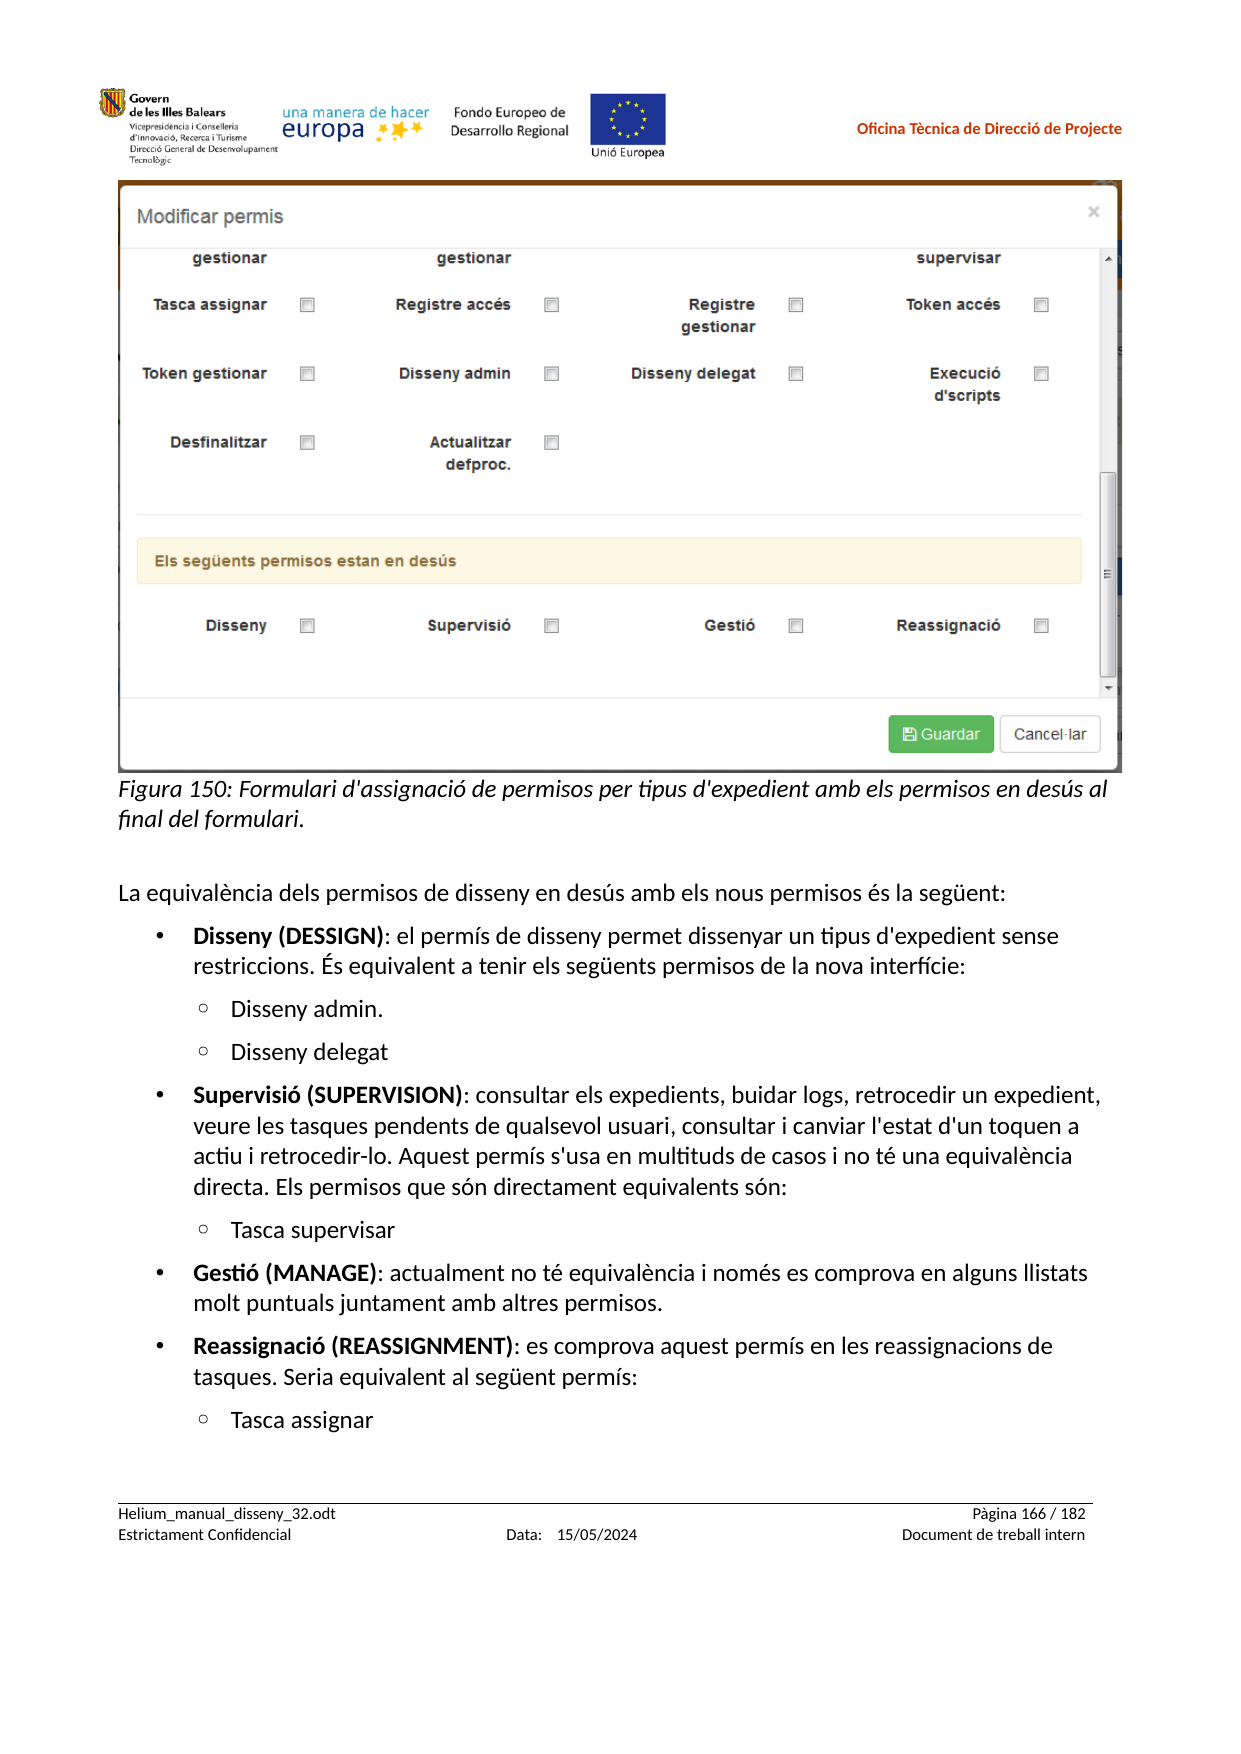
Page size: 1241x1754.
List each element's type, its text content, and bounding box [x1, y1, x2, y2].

list Disseny admin. [193, 993, 1122, 1024]
list Disseny delegat [193, 1036, 1122, 1067]
text Figura 150: Formulari d'assignació de permisos per tipus d'expedient amb els permisos en desús al final del formulari. [118, 773, 1122, 834]
list Supervisió (SUPERVISION): consultar els expedients, buidar logs, retrocedir un expedient, veure les tasques pendents de qualsevol usuari, consultar i canviar l'estat d'un toquen a actiu i retrocedir-lo. Aquest permís s'usa en multituds de casos i no té una equivalència directa. Els permisos que són directament equivalents són: [156, 1079, 1122, 1201]
picture [118, 180, 1123, 773]
list Gestió (MANAGE): actualment no té equivalència i només es comprova en alguns llistats molt puntuals juntament amb altres permisos. [156, 1257, 1122, 1318]
list Disseny (DESSIGN): el permís de disseny permet dissenyar un tipus d'expedient sense restriccions. És equivalent a tenir els següents permisos de la nova interfície: [156, 920, 1122, 981]
list Reassignació (REASSIGNMENT): es comprova aquest permís en les reassignacions de tasques. Seria equivalent al següent permís: [156, 1331, 1122, 1392]
picture [99, 87, 668, 166]
list Tasca supervisar [193, 1214, 1122, 1244]
list Tasca assignar [193, 1404, 1122, 1434]
text La equivalència dels permisos de disseny en desús amb els nous permisos és la següent: [118, 877, 1122, 907]
